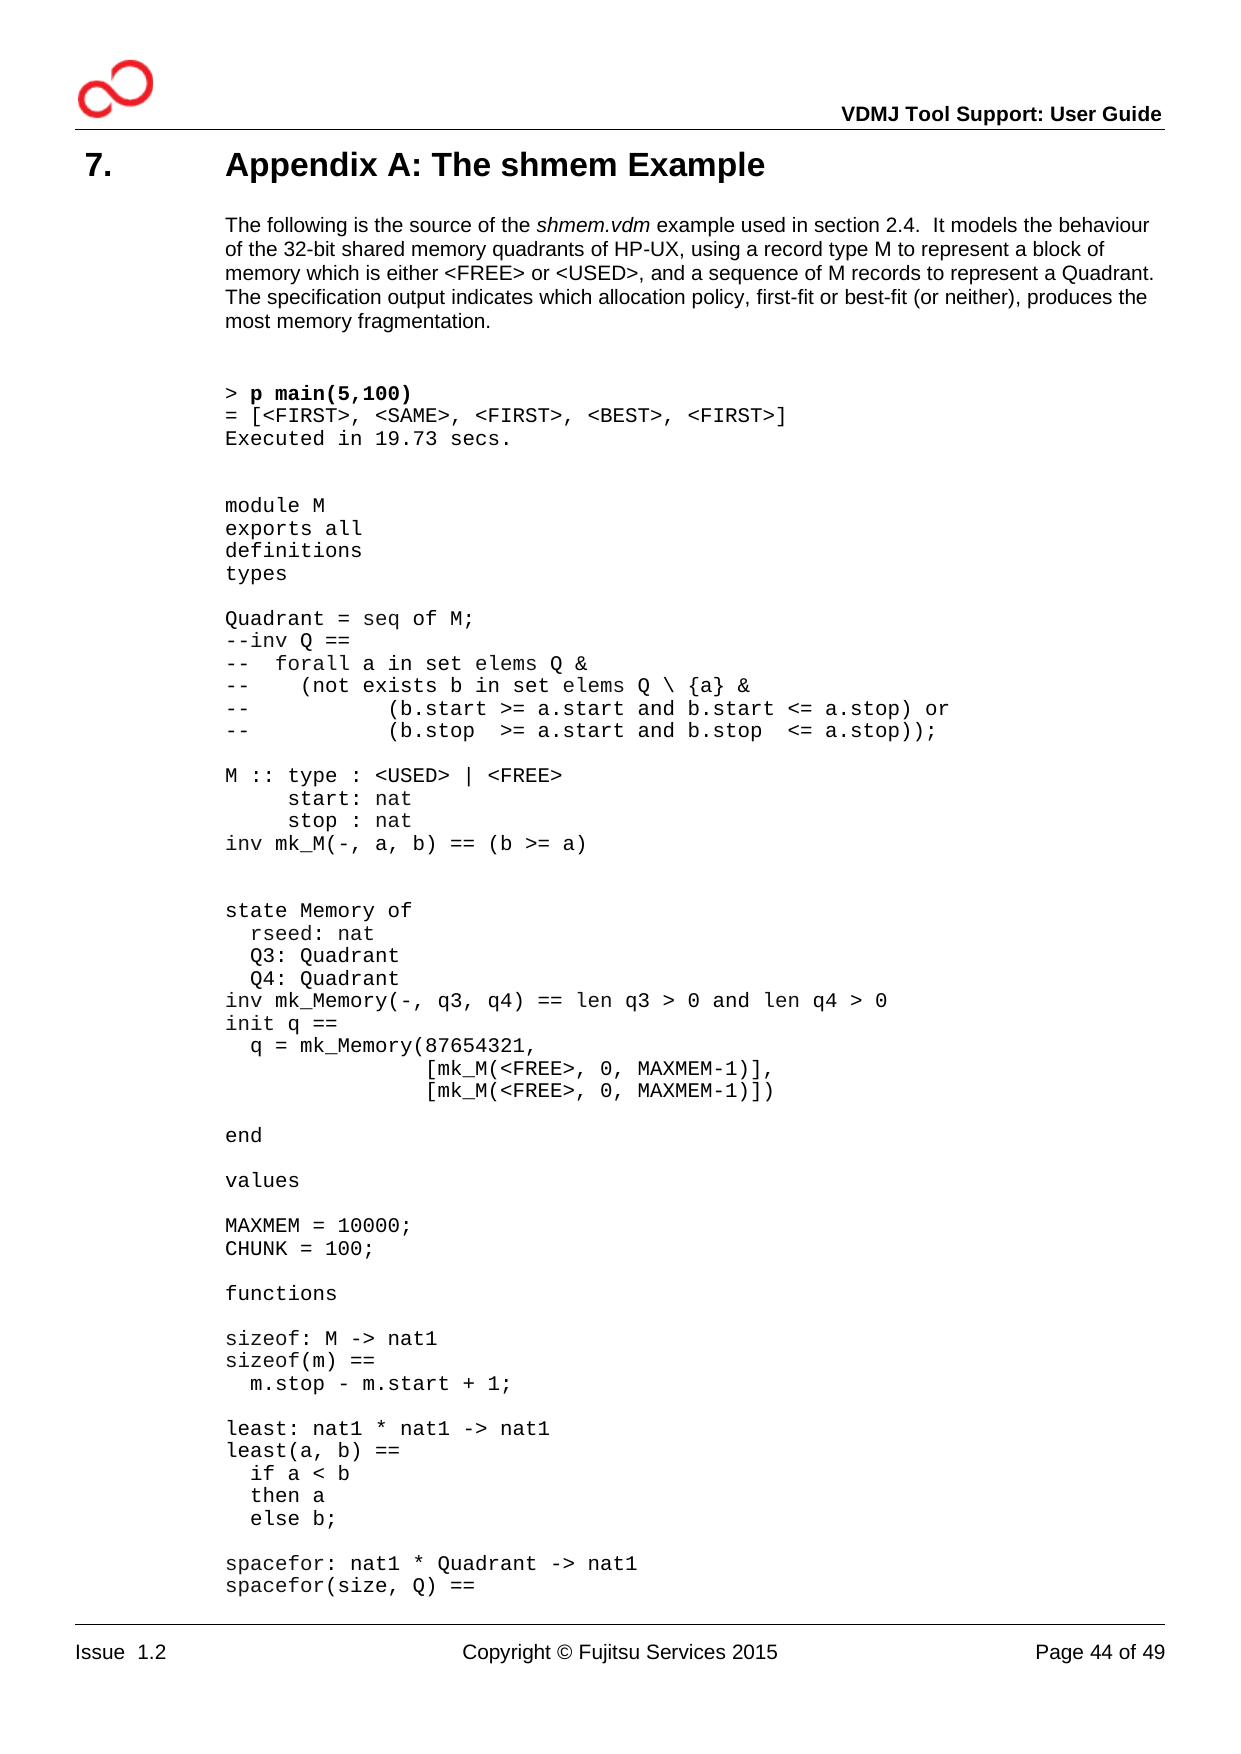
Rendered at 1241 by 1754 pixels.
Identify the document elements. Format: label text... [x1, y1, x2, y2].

text [mk_M(<FREE>, 0, MAXMEM-1)], [225, 1057, 1165, 1080]
subtitle Appendix A: The shmem Example [75, 145, 1165, 184]
text Executed in 19.73 secs. [225, 427, 1165, 450]
text Quadrant = seq of M; [225, 607, 1165, 630]
text spacefor: nat1 * Quadrant -> nat1 [225, 1552, 1165, 1575]
text else b; [225, 1507, 1165, 1530]
text state Memory of [225, 900, 1165, 922]
text if a < b [225, 1462, 1165, 1485]
text spacefor(size, Q) == [225, 1575, 1165, 1597]
text start: nat [225, 787, 1165, 810]
text CHUNK = 100; [225, 1237, 1165, 1260]
text least(a, b) == [225, 1440, 1165, 1462]
text values [225, 1170, 1165, 1192]
text module M [225, 495, 1165, 517]
text definitions [225, 540, 1165, 562]
text end [225, 1125, 1165, 1147]
text Q4: Quadrant [225, 967, 1165, 990]
text stop : nat [225, 810, 1165, 832]
text = [<FIRST>, <SAME>, <FIRST>, <BEST>, <FIRST>] [225, 405, 1165, 427]
text -- (b.stop >= a.start and b.stop <= a.stop)); [225, 720, 1165, 742]
text sizeof: M -> nat1 [225, 1327, 1165, 1350]
text functions [225, 1282, 1165, 1305]
text > p main(5,100) [225, 382, 1165, 405]
text m.stop - m.start + 1; [225, 1372, 1165, 1395]
text init q == [225, 1012, 1165, 1035]
text -- (b.start >= a.start and b.start <= a.stop) or [225, 697, 1165, 720]
text M :: type : <USED> | <FREE> [225, 765, 1165, 787]
text [mk_M(<FREE>, 0, MAXMEM-1)]) [225, 1080, 1165, 1102]
text then a [225, 1485, 1165, 1507]
text sizeof(m) == [225, 1350, 1165, 1372]
text types [225, 562, 1165, 585]
text q = mk_Memory(87654321, [225, 1035, 1165, 1057]
text inv mk_Memory(-, q3, q4) == len q3 > 0 and len q4 > 0 [225, 990, 1165, 1012]
text MAXMEM = 10000; [225, 1215, 1165, 1237]
text inv mk_M(-, a, b) == (b >= a) [225, 832, 1165, 855]
text rseed: nat [225, 922, 1165, 945]
text least: nat1 * nat1 -> nat1 [225, 1417, 1165, 1440]
text exports all [225, 517, 1165, 540]
text Q3: Quadrant [225, 945, 1165, 967]
picture [78, 52, 153, 128]
text The following is the source of the shmem.vdm example used in section 2.4. It models the behaviour of the 32-bit shared memory quadrants of HP-UX, using a record type M to represent a block of memory which is either <FREE> or <USED>, and a sequence of M records to represent a Quadrant. The specification output indicates which allocation policy, first-fit or best-fit (or neither), produces the most memory fragmentation. [225, 214, 1165, 333]
text -- (not exists b in set elems Q \ {a} & [225, 675, 1165, 697]
text -- forall a in set elems Q & [225, 652, 1165, 675]
text --inv Q == [225, 630, 1165, 652]
